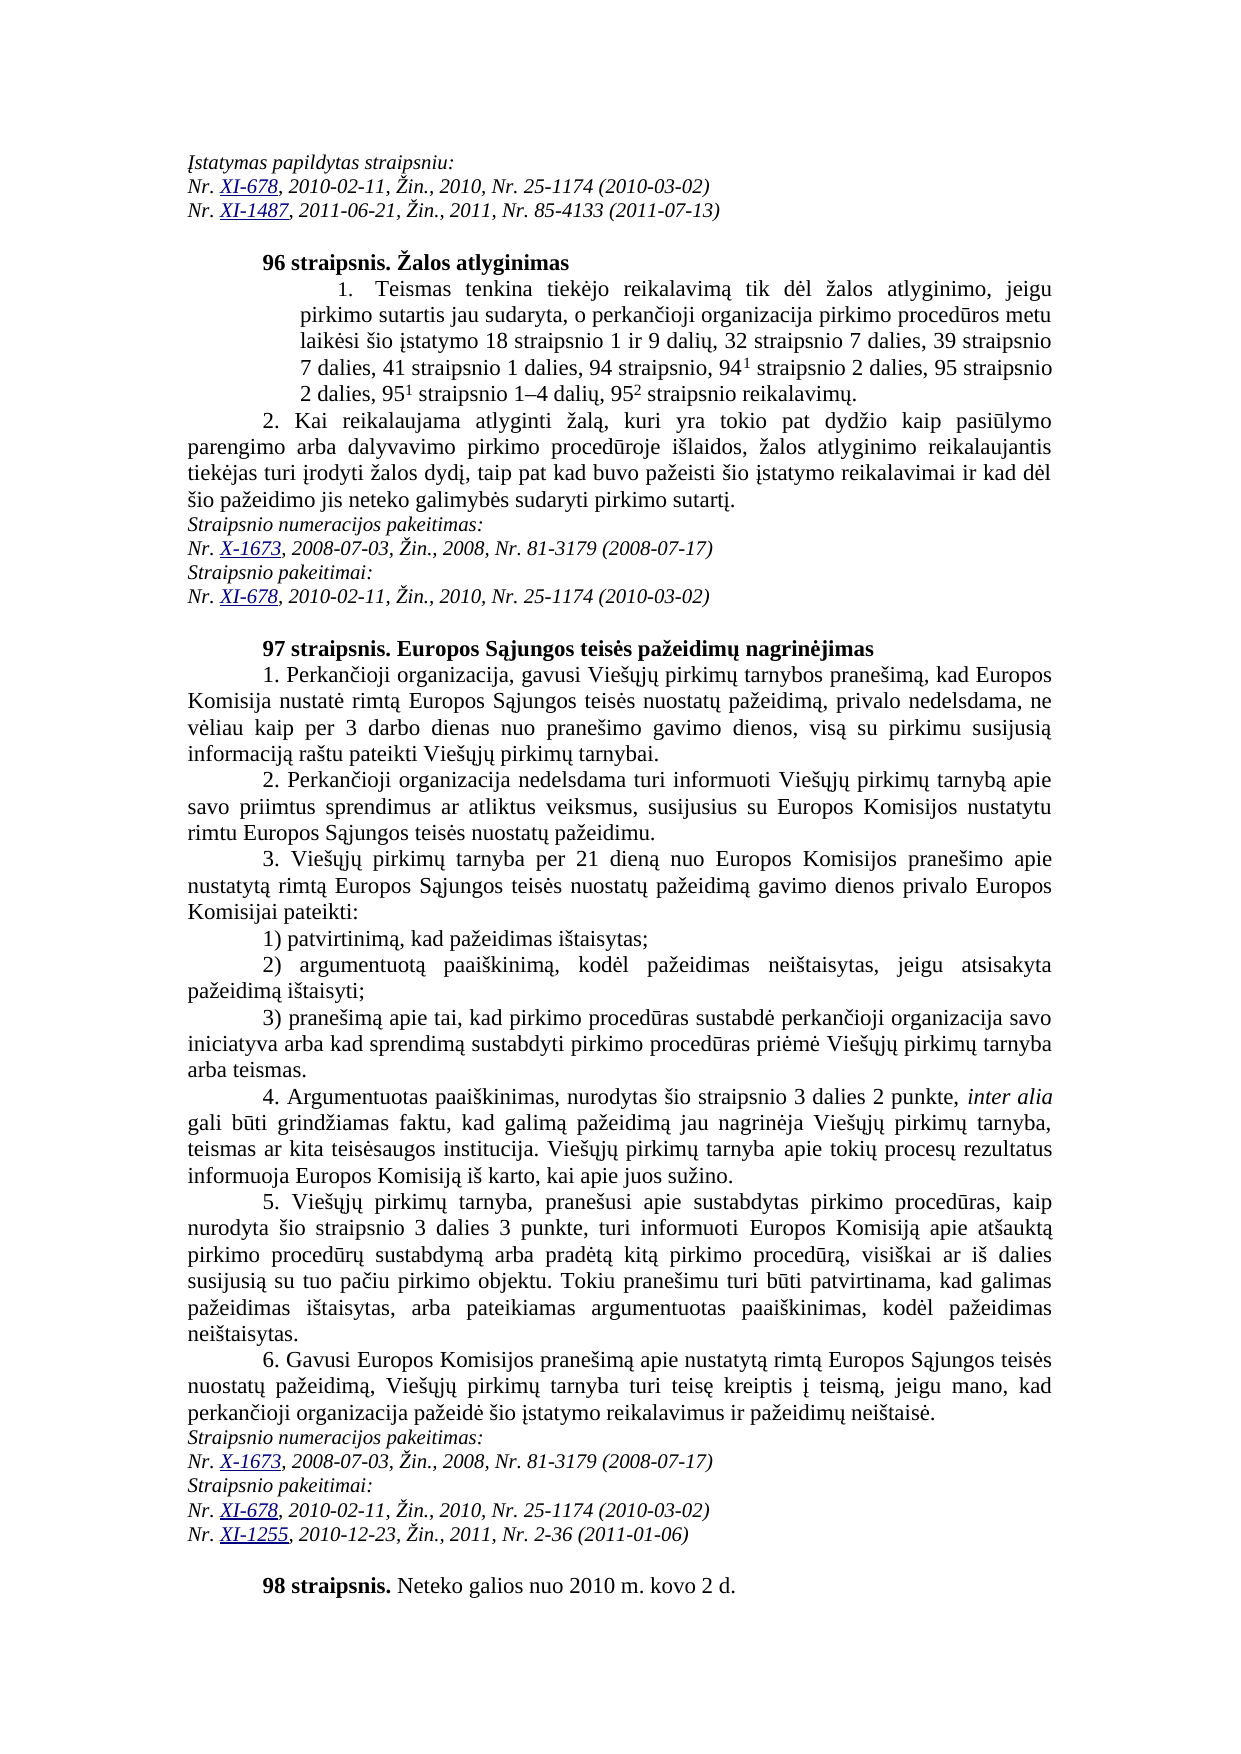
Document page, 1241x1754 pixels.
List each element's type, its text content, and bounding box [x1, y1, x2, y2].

text 2) argumentuotą paaiškinimą, kodėl pažeidimas neištaisytas, jeigu atsisakyta pažeidimą ištaisyti; [187, 951, 1053, 1004]
text Straipsnio numeracijos pakeitimas: [187, 512, 1053, 536]
text Straipsnio pakeitimai: [187, 560, 1053, 584]
text Straipsnio pakeitimai: [187, 1473, 1053, 1497]
text 5. Viešųjų pirkimų tarnyba, pranešusi apie sustabdytas pirkimo procedūras, kaip nurodyta šio straipsnio 3 dalies 3 punkte, turi informuoti Europos Komisiją apie atšauktą pirkimo procedūrų sustabdymą arba pradėtą kitą pirkimo procedūrą, visiškai ar iš dalies susijusią su tuo pačiu pirkimo objektu. Tokiu pranešimu turi būti patvirtinama, kad galimas pažeidimas ištaisytas, arba pateikiamas argumentuotas paaiškinimas, kodėl pažeidimas neištaisytas. [187, 1188, 1053, 1346]
text 97 straipsnis. Europos Sąjungos teisės pažeidimų nagrinėjimas [187, 635, 1053, 661]
text 2. Perkančioji organizacija nedelsdama turi informuoti Viešųjų pirkimų tarnybą apie savo priimtus sprendimus ar atliktus veiksmus, susijusius su Europos Komisijos nustatytu rimtu Europos Sąjungos teisės nuostatų pažeidimu. [187, 766, 1053, 846]
text 3. Viešųjų pirkimų tarnyba per 21 dieną nuo Europos Komisijos pranešimo apie nustatytą rimtą Europos Sąjungos teisės nuostatų pažeidimą gavimo dienos privalo Europos Komisijai pateikti: [187, 846, 1053, 924]
text Įstatymas papildytas straipsniu: [187, 150, 1053, 174]
text Straipsnio numeracijos pakeitimas: [187, 1425, 1053, 1449]
text Nr. XI-678, 2010-02-11, Žin., 2010, Nr. 25-1174 (2010-03-02) [187, 174, 1053, 198]
text Nr. X-1673, 2008-07-03, Žin., 2008, Nr. 81-3179 (2008-07-17) [187, 1449, 1053, 1473]
text 96 straipsnis. Žalos atlyginimas [187, 248, 1053, 275]
text 6. Gavusi Europos Komisijos pranešimą apie nustatytą rimtą Europos Sąjungos teisės nuostatų pažeidimą, Viešųjų pirkimų tarnyba turi teisę kreiptis į teismą, jeigu mano, kad perkančioji organizacija pažeidė šio įstatymo reikalavimus ir pažeidimų neištaisė. [187, 1346, 1053, 1425]
text Nr. XI-678, 2010-02-11, Žin., 2010, Nr. 25-1174 (2010-03-02) [187, 1497, 1053, 1522]
text 1. Perkančioji organizacija, gavusi Viešųjų pirkimų tarnybos pranešimą, kad Europos Komisija nustatė rimtą Europos Sąjungos teisės nuostatų pažeidimą, privalo nedelsdama, ne vėliau kaip per 3 darbo dienas nuo pranešimo gavimo dienos, visą su pirkimu susijusią informaciją raštu pateikti Viešųjų pirkimų tarnybai. [187, 661, 1053, 766]
list Teismas tenkina tiekėjo reikalavimą tik dėl žalos atlyginimo, jeigu pirkimo sutartis jau sudaryta, o perkančioji organizacija pirkimo procedūros metu laikėsi šio įstatymo 18 straipsnio 1 ir 9 dalių, 32 straipsnio 7 dalies, 39 straipsnio 7 dalies, 41 straipsnio 1 dalies, 94 straipsnio, 941 straipsnio 2 dalies, 95 straipsnio 2 dalies, 951 straipsnio 1–4 dalių, 952 straipsnio reikalavimų. [262, 275, 1053, 407]
text 98 straipsnis. Neteko galios nuo 2010 m. kovo 2 d. [187, 1572, 1053, 1598]
text 2. Kai reikalaujama atlyginti žalą, kuri yra tokio pat dydžio kaip pasiūlymo parengimo arba dalyvavimo pirkimo procedūroje išlaidos, žalos atlyginimo reikalaujantis tiekėjas turi įrodyti žalos dydį, taip pat kad buvo pažeisti šio įstatymo reikalavimai ir kad dėl šio pažeidimo jis neteko galimybės sudaryti pirkimo sutartį. [187, 407, 1053, 512]
text 1) patvirtinimą, kad pažeidimas ištaisytas; [187, 924, 1053, 951]
text 3) pranešimą apie tai, kad pirkimo procedūras sustabdė perkančioji organizacija savo iniciatyva arba kad sprendimą sustabdyti pirkimo procedūras priėmė Viešųjų pirkimų tarnyba arba teismas. [187, 1004, 1053, 1083]
text 4. Argumentuotas paaiškinimas, nurodytas šio straipsnio 3 dalies 2 punkte, inter alia gali būti grindžiamas faktu, kad galimą pažeidimą jau nagrinėja Viešųjų pirkimų tarnyba, teismas ar kita teisėsaugos institucija. Viešųjų pirkimų tarnyba apie tokių procesų rezultatus informuoja Europos Komisiją iš karto, kai apie juos sužino. [187, 1083, 1053, 1188]
text Nr. XI-1255, 2010-12-23, Žin., 2011, Nr. 2-36 (2011-01-06) [187, 1522, 1053, 1546]
text Nr. X-1673, 2008-07-03, Žin., 2008, Nr. 81-3179 (2008-07-17) [187, 536, 1053, 560]
text Nr. XI-1487, 2011-06-21, Žin., 2011, Nr. 85-4133 (2011-07-13) [187, 198, 1053, 222]
text Nr. XI-678, 2010-02-11, Žin., 2010, Nr. 25-1174 (2010-03-02) [187, 584, 1053, 608]
